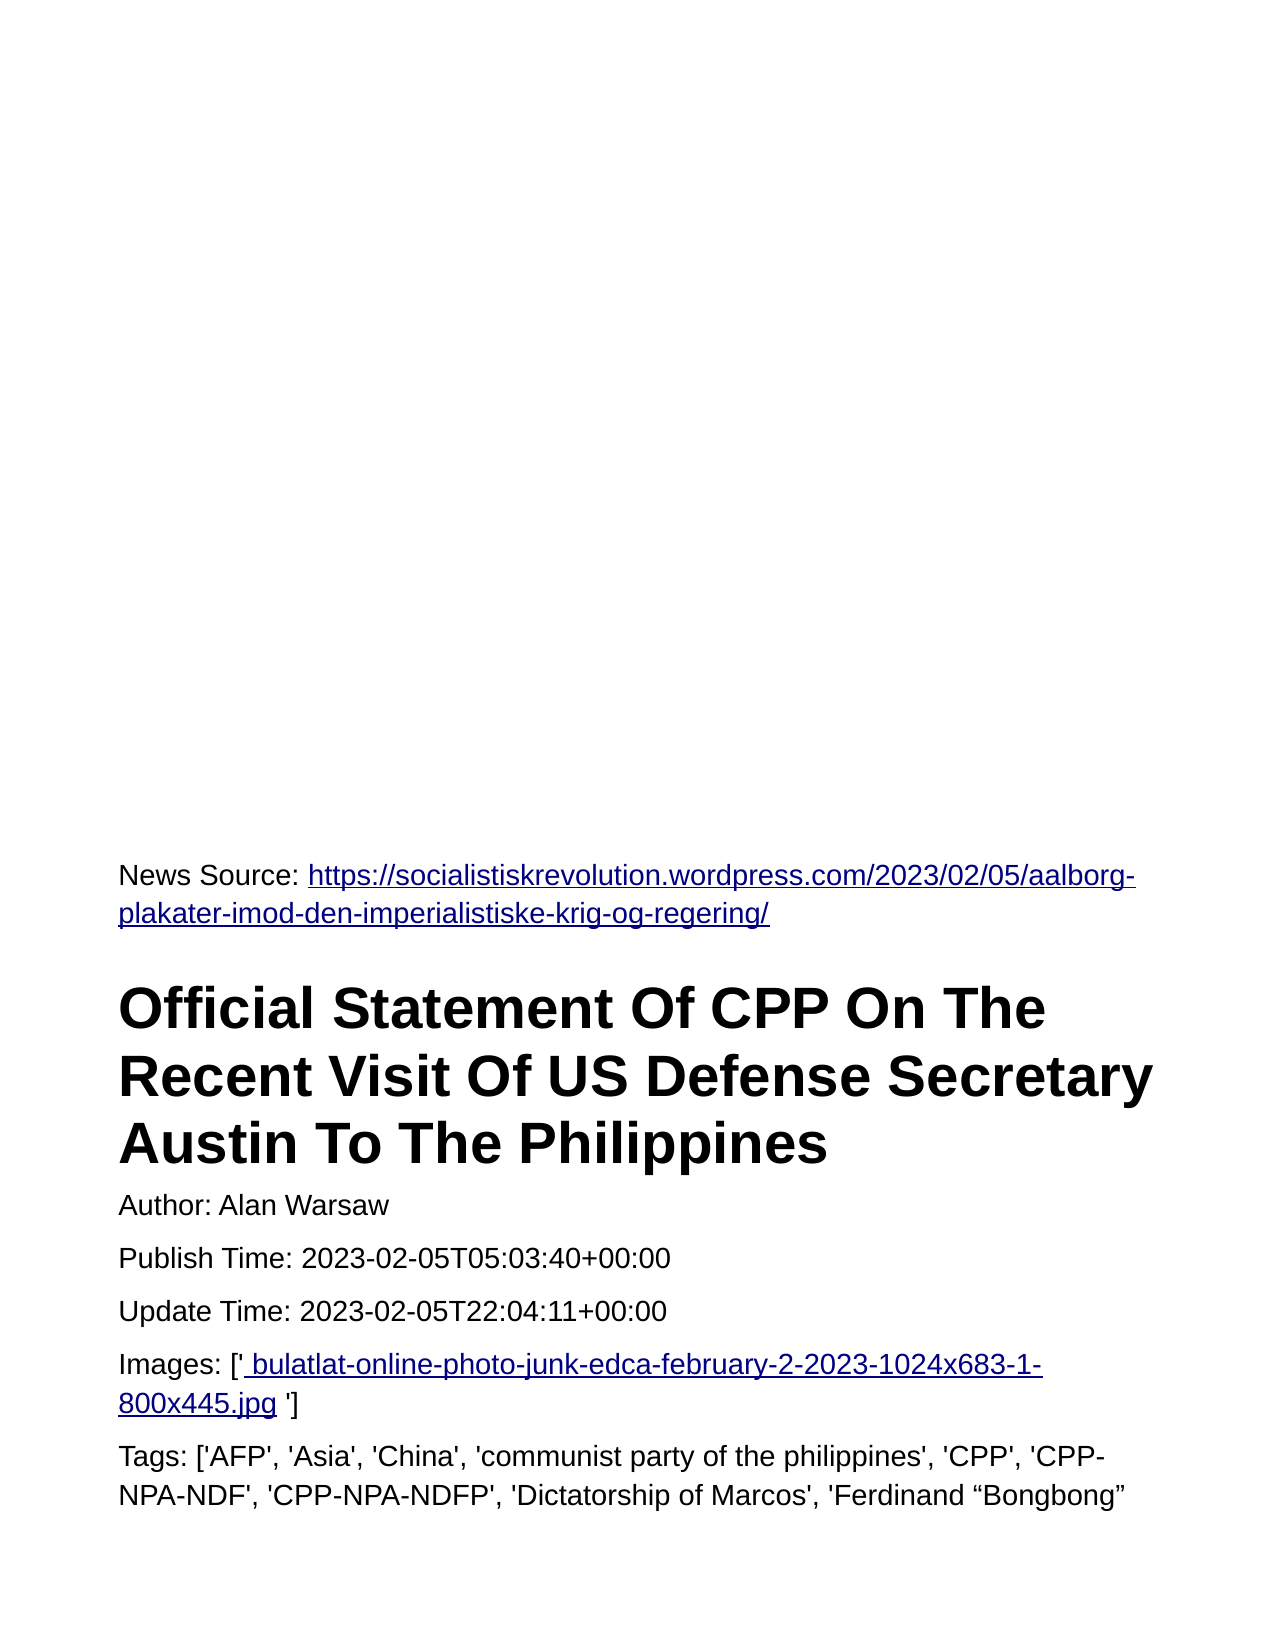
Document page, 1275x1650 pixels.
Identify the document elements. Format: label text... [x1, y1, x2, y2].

text Author: Alan Warsaw [118, 1188, 1157, 1221]
text Update Time: 2023-02-05T22:04:11+00:00 [118, 1294, 1157, 1328]
text Tags: ['AFP', 'Asia', 'China', 'communist party of the philippines', 'CPP', 'CPP-NPA-NDF', 'CPP-NPA-NDFP', 'Dictatorship of Marcos', 'Ferdinand “Bongbong” [118, 1439, 1157, 1511]
text News Source: https://socialistiskrevolution.wordpress.com/2023/02/05/aalborg-plakater-imod-den-imperialistiske-krig-og-regering/ [118, 857, 1157, 929]
text Images: [' bulatlat-online-photo-junk-edca-february-2-2023-1024x683-1-800x445.jpg '] [118, 1347, 1157, 1419]
text Publish Time: 2023-02-05T05:03:40+00:00 [118, 1241, 1157, 1274]
subtitle Official Statement Of CPP On The Recent Visit Of US Defense Secretary Austin To The Philippines [118, 974, 1157, 1175]
